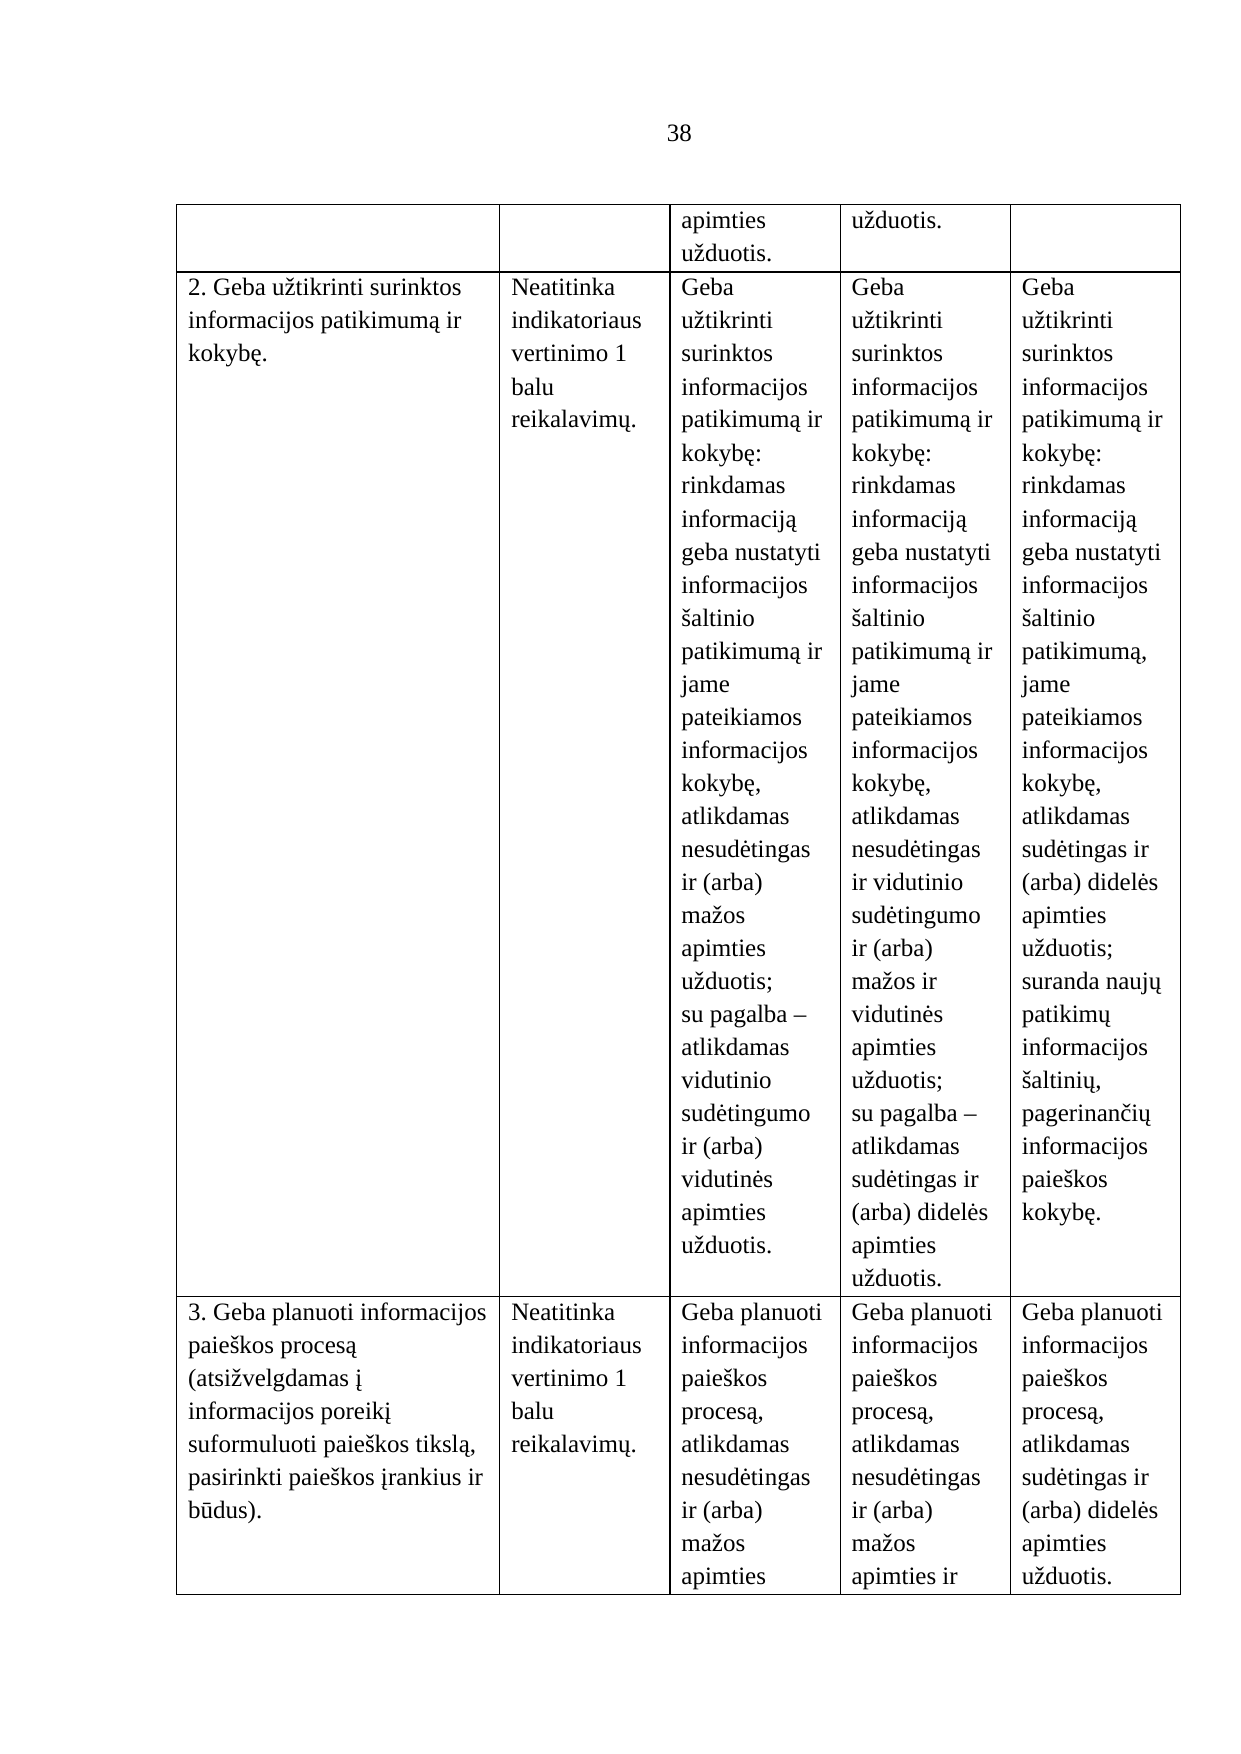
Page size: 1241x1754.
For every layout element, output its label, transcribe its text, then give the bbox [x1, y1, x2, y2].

table_cell Geba užtikrinti surinktos informacijos patikimumą ir kokybę: rinkdamas informaciją geba nustatyti informacijos šaltinio patikimumą ir jame pateikiamos informacijos kokybę, atlikdamas nesudėtingas ir vidutinio sudėtingumo ir (arba) mažos ir vidutinės apimties užduotis; su pagalba – atlikdamas sudėtingas ir (arba) didelės apimties užduotis. [841, 273, 1010, 1296]
table_cell [500, 205, 669, 271]
table_cell [1011, 205, 1180, 271]
table_cell Neatitinka indikatoriaus vertinimo 1 balu reikalavimų. [500, 1297, 669, 1594]
table_cell [177, 205, 499, 271]
table_cell Geba planuoti informacijos paieškos procesą, atlikdamas sudėtingas ir (arba) didelės apimties užduotis. [1011, 1297, 1180, 1594]
table_cell Geba užtikrinti surinktos informacijos patikimumą ir kokybę: rinkdamas informaciją geba nustatyti informacijos šaltinio patikimumą, jame pateikiamos informacijos kokybę, atlikdamas sudėtingas ir (arba) didelės apimties užduotis; suranda naujų patikimų informacijos šaltinių, pagerinančių informacijos paieškos kokybę. [1011, 273, 1180, 1296]
table_cell Geba planuoti informacijos paieškos procesą, atlikdamas nesudėtingas ir (arba) mažos apimties [671, 1297, 840, 1594]
table_cell užduotis. [841, 205, 1010, 271]
table_cell 2. Geba užtikrinti surinktos informacijos patikimumą ir kokybę. [177, 273, 499, 1296]
table_cell Geba planuoti informacijos paieškos procesą, atlikdamas nesudėtingas ir (arba) mažos apimties ir [841, 1297, 1010, 1594]
table_cell Geba užtikrinti surinktos informacijos patikimumą ir kokybę: rinkdamas informaciją geba nustatyti informacijos šaltinio patikimumą ir jame pateikiamos informacijos kokybę, atlikdamas nesudėtingas ir (arba) mažos apimties užduotis; su pagalba – atlikdamas vidutinio sudėtingumo ir (arba) vidutinės apimties užduotis. [671, 273, 840, 1296]
table_cell 3. Geba planuoti informacijos paieškos procesą (atsižvelgdamas į informacijos poreikį suformuluoti paieškos tikslą, pasirinkti paieškos įrankius ir būdus). [177, 1297, 499, 1594]
table_cell apimties užduotis. [671, 205, 840, 271]
table_cell Neatitinka indikatoriaus vertinimo 1 balu reikalavimų. [500, 273, 669, 1296]
